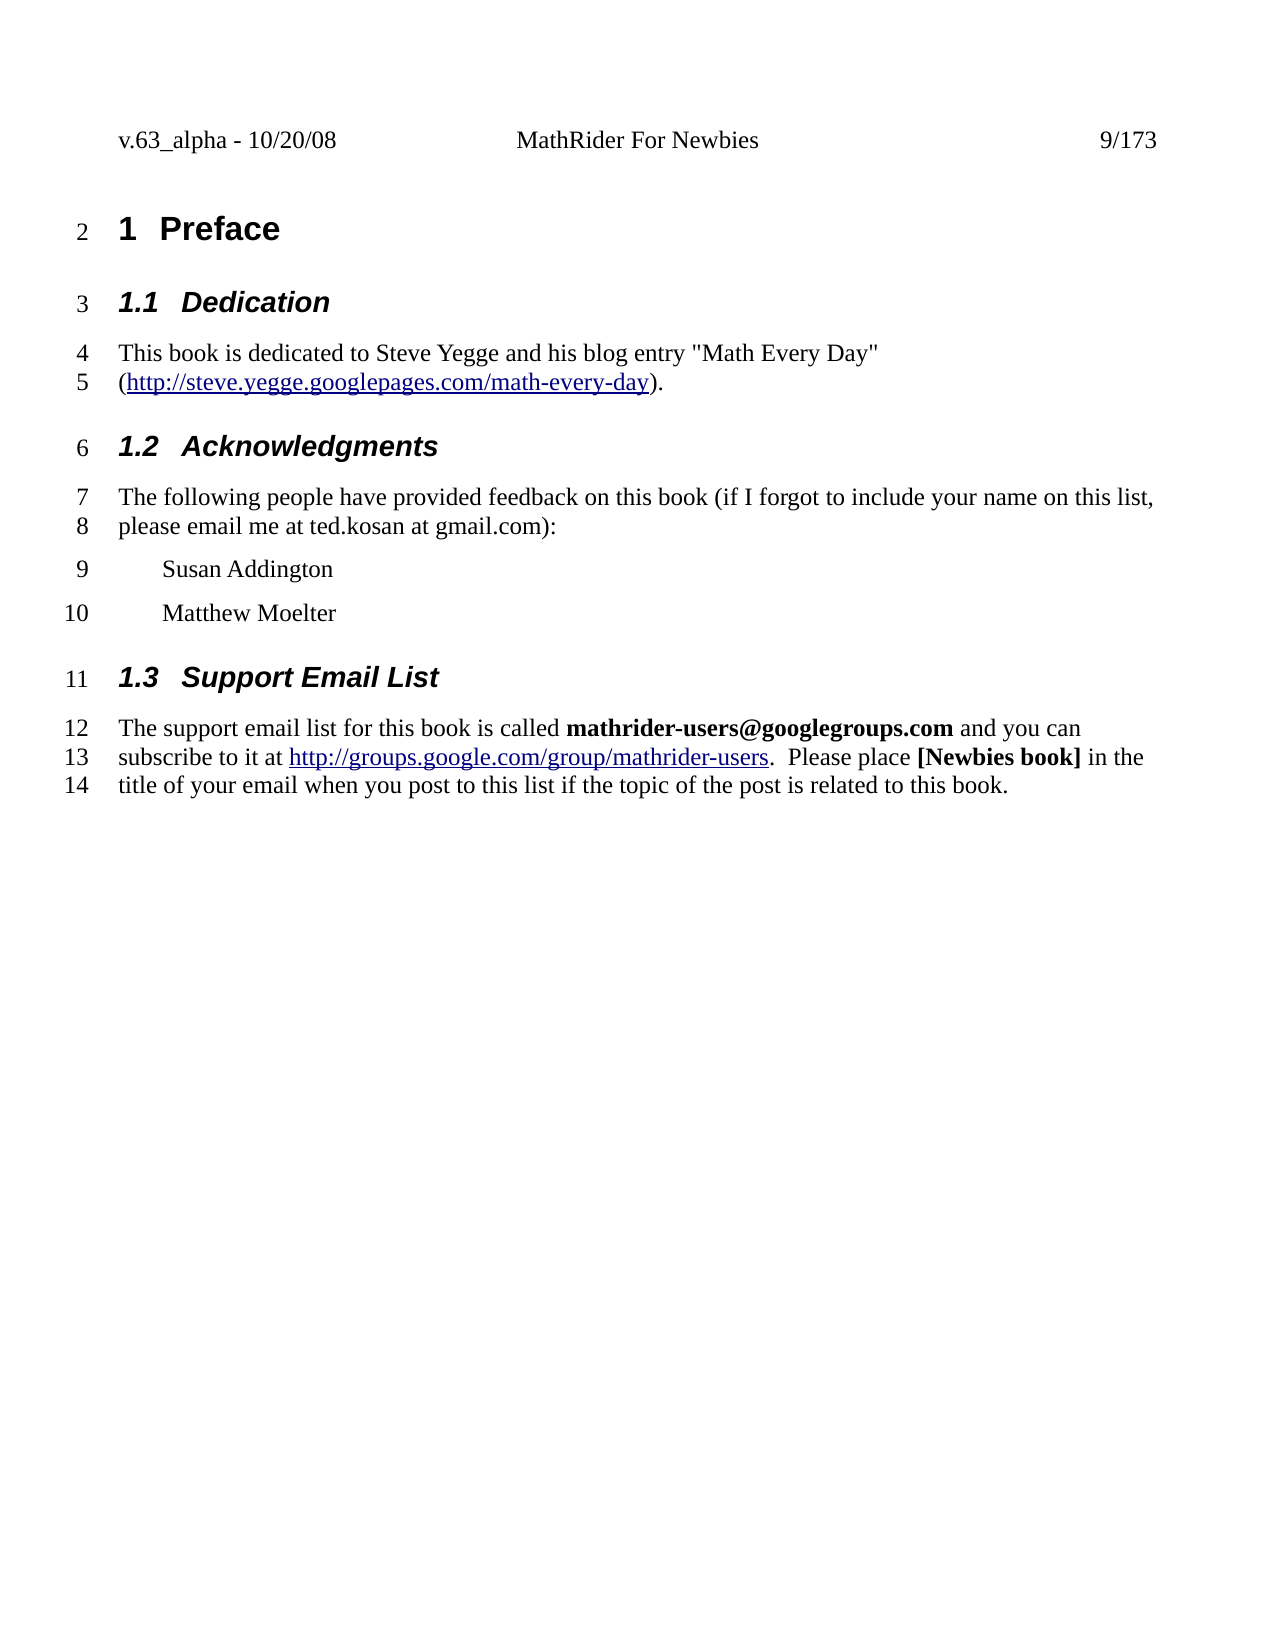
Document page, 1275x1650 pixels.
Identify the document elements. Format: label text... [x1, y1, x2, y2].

subtitle Dedication [118, 285, 1157, 318]
text Matthew Moelter [162, 598, 1157, 627]
text The following people have provided feedback on this book (if I forgot to include your name on this list, please email me at ted.kosan at gmail.com): [118, 482, 1157, 539]
subtitle Support Email List [118, 659, 1157, 693]
subtitle Preface [118, 209, 1157, 247]
text The support email list for this book is called mathrider-users@googlegroups.com and you can subscribe to it at http://groups.google.com/group/mathrider-users. Please place [Newbies book] in the title of your email when you post to this list if the topic of the post is related to this book. [118, 713, 1157, 799]
text This book is dedicated to Steve Yegge and his blog entry "Math Every Day" (http://steve.yegge.googlepages.com/math-every-day). [118, 338, 1157, 396]
text Susan Addington [162, 554, 1157, 583]
subtitle Acknowledgments [118, 428, 1157, 462]
